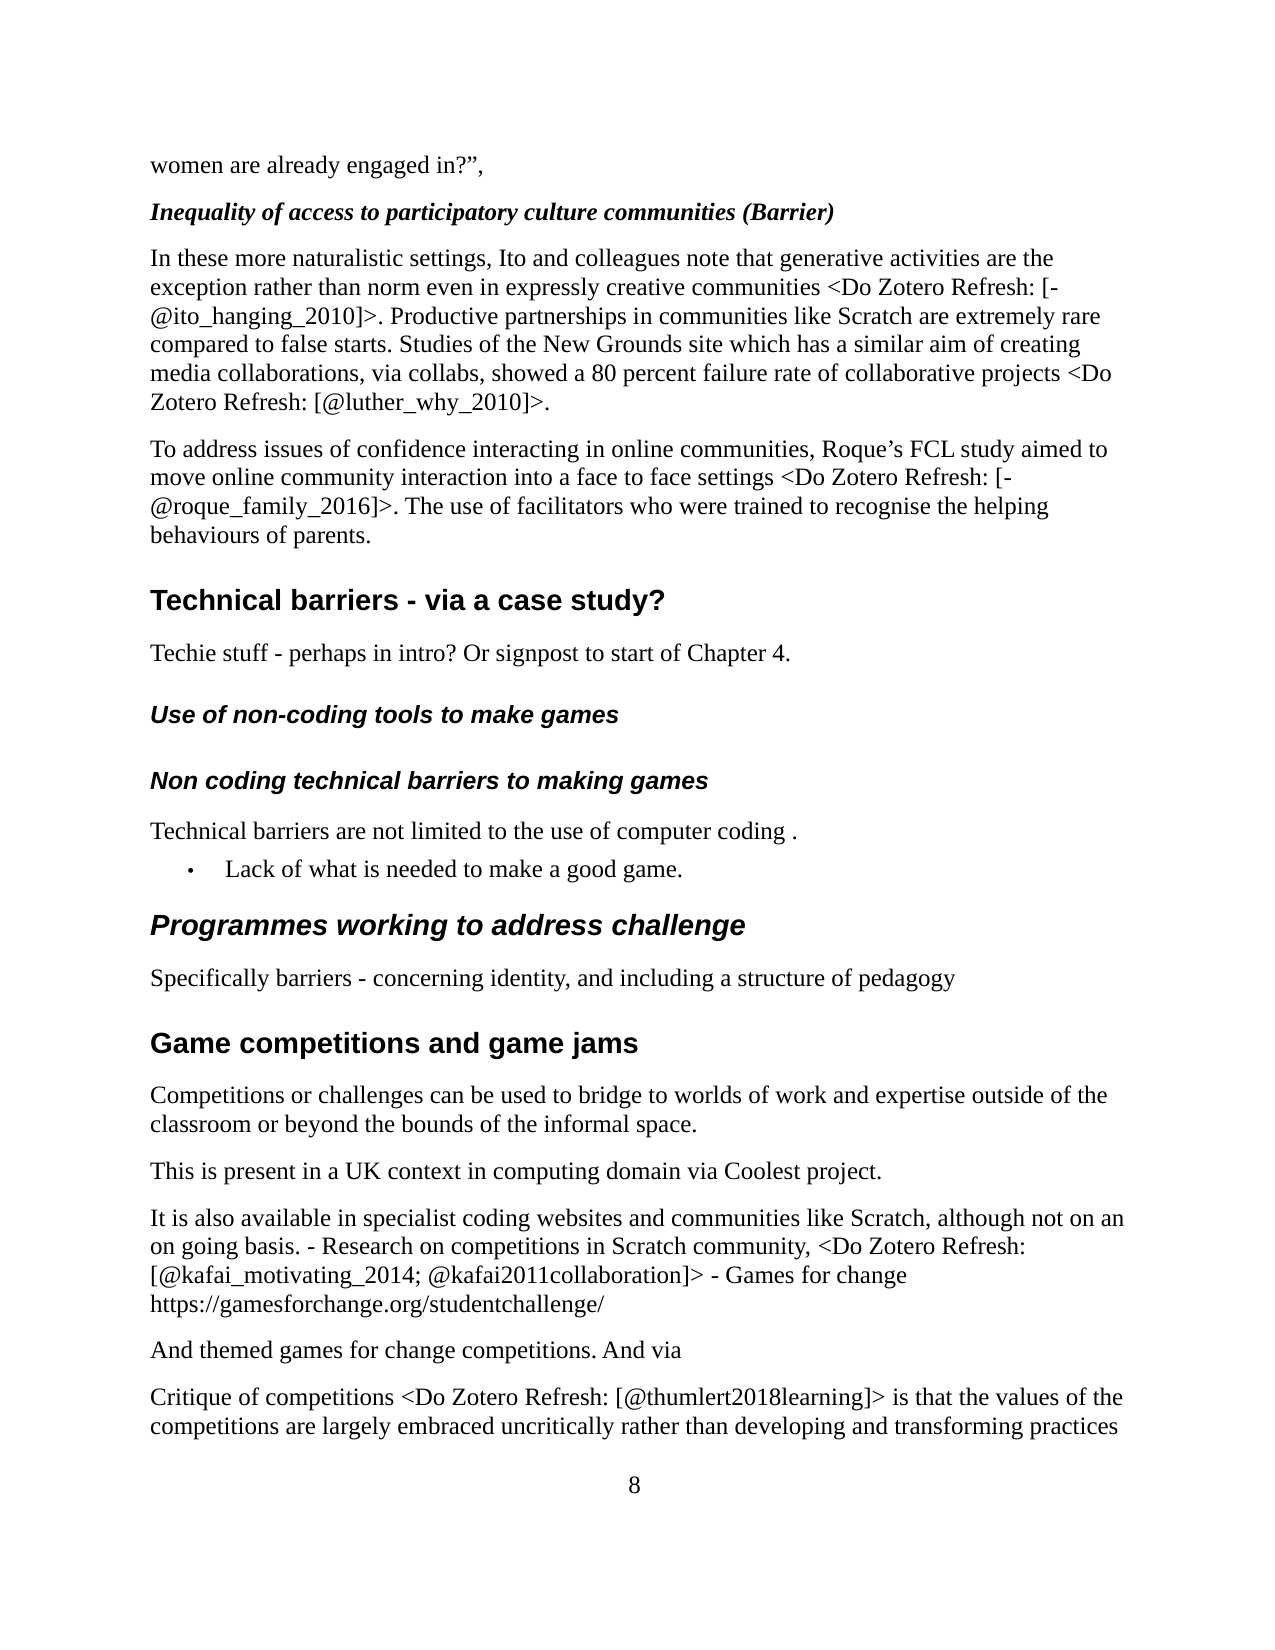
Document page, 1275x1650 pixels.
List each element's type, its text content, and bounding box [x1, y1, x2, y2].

text And themed games for change competitions. And via [150, 1336, 1125, 1364]
text Competitions or challenges can be used to bridge to worlds of work and expertise outside of the classroom or beyond the bounds of the informal space. [150, 1081, 1125, 1138]
subtitle Programmes working to address challenge [150, 908, 1125, 941]
text It is also available in specialist coding websites and communities like Scratch, although not on an on going basis. - Research on competitions in Scratch community, <Do Zotero Refresh: [@kafai_motivating_2014; @kafai2011collaboration]> - Games for change https://gamesforchange.org/studentchallenge/ [150, 1203, 1125, 1318]
subtitle Use of non-coding tools to make games [150, 700, 1125, 729]
text To address issues of confidence interacting in online communities, Roque’s FCL study aimed to move online community interaction into a face to face settings <Do Zotero Refresh: [-@roque_family_2016]>. The use of facilitators who were trained to recognise the helping behaviours of parents. [150, 434, 1125, 549]
text Techie stuff - perhaps in intro? Or signpost to start of Chapter 4. [150, 638, 1125, 666]
text Critique of competitions <Do Zotero Refresh: [@thumlert2018learning]> is that the values of the competitions are largely embraced uncritically rather than developing and transforming practices [150, 1382, 1125, 1440]
subtitle Non coding technical barriers to making games [150, 766, 1125, 795]
subtitle Game competitions and game jams [150, 1026, 1125, 1059]
text Inequality of access to participatory culture communities (Barrier) [150, 197, 1125, 225]
text Specifically barriers - concerning identity, and including a structure of pedagogy [150, 963, 1125, 992]
list Lack of what is needed to make a good game. [187, 854, 1125, 883]
text Technical barriers are not limited to the use of computer coding . [150, 816, 1125, 845]
text women are already engaged in?”, [150, 150, 1125, 179]
subtitle Technical barriers - via a case study? [150, 583, 1125, 616]
text In these more naturalistic settings, Ito and colleagues note that generative activities are the exception rather than norm even in expressly creative communities <Do Zotero Refresh: [-@ito_hanging_2010]>. Productive partnerships in communities like Scratch are extremely rare compared to false starts. Studies of the New Grounds site which has a similar aim of creating media collaborations, via collabs, showed a 80 percent failure rate of collaborative projects <Do Zotero Refresh: [@luther_why_2010]>. [150, 243, 1125, 416]
text This is present in a UK context in computing domain via Coolest project. [150, 1156, 1125, 1185]
